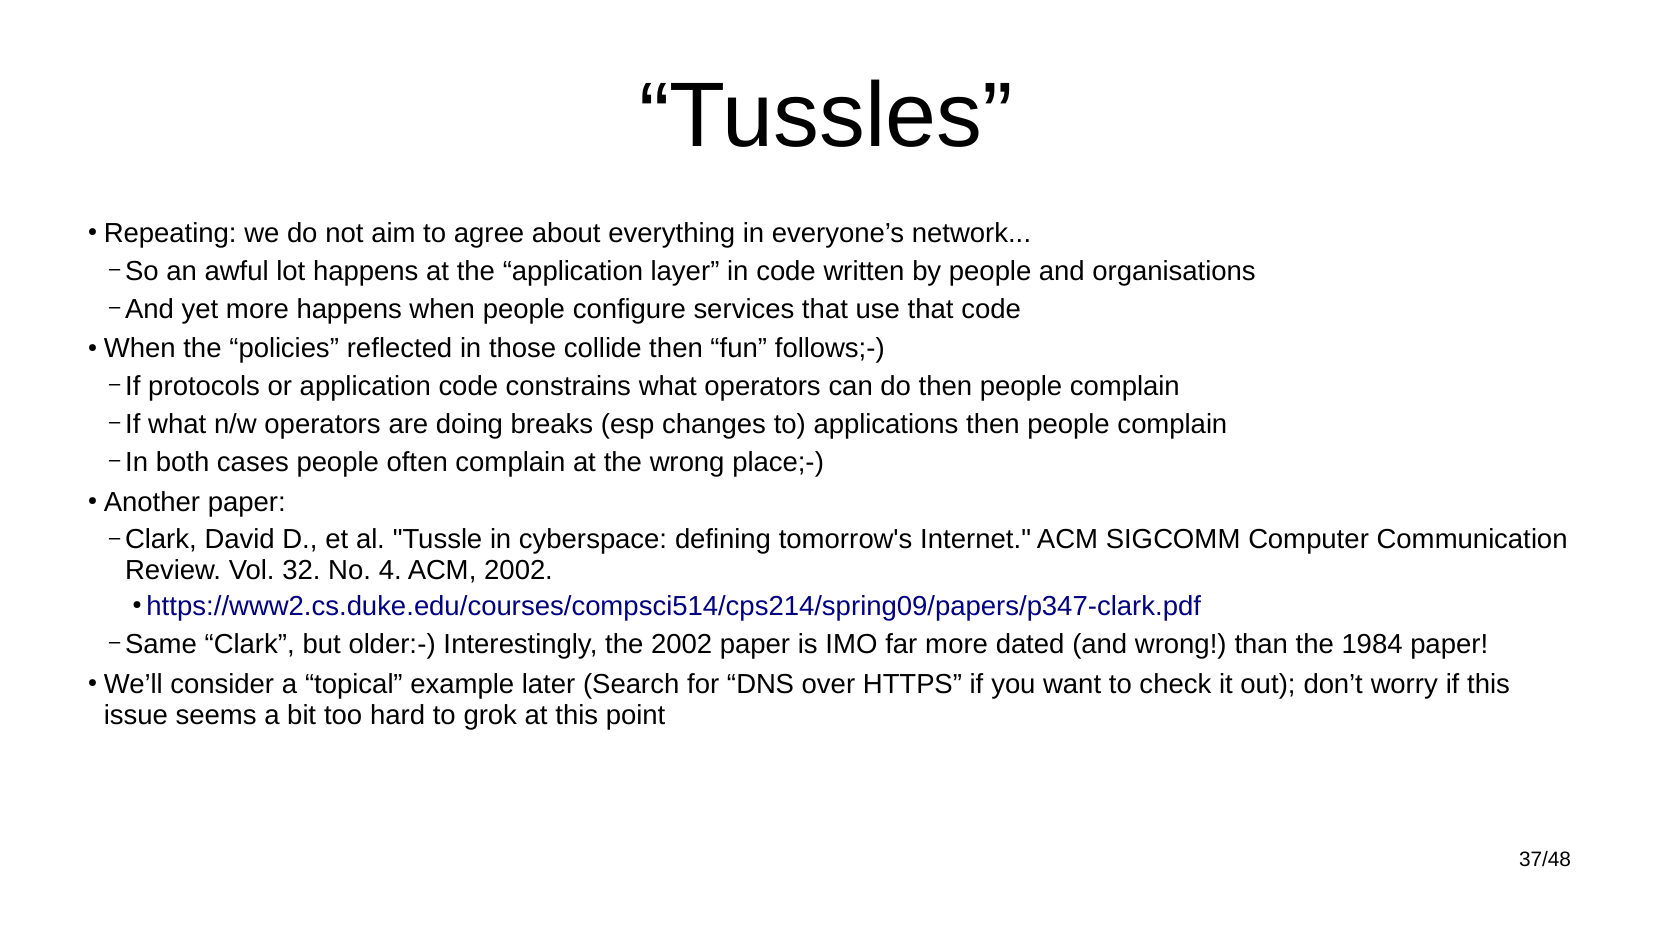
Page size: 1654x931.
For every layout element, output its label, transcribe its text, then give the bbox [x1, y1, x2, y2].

title “Tussles” [82, 37, 1571, 193]
list Repeating: we do not aim to agree about everything in everyone’s network... So an awful lot happens at the “application layer” in code written by people and organisations And yet more happens when people configure services that use that code When the “policies” reflected in those collide then “fun” follows;-) If protocols or application code constrains what operators can do then people complain If what n/w operators are doing breaks (esp changes to) applications then people complain In both cases people often complain at the wrong place;-) Another paper: Clark, David D., et al. "Tussle in cyberspace: defining tomorrow's Internet." ACM SIGCOMM Computer Communication Review. Vol. 32. No. 4. ACM, 2002. https://www2.cs.duke.edu/courses/compsci514/cps214/spring09/papers/p347-clark.pdf Same “Clark”, but older:-) Interestingly, the 2002 paper is IMO far more dated (and wrong!) than the 1984 paper! We’ll consider a “topical” example later (Search for “DNS over HTTPS” if you want to check it out); don’t worry if this issue seems a bit too hard to grok at this point [82, 217, 1571, 758]
